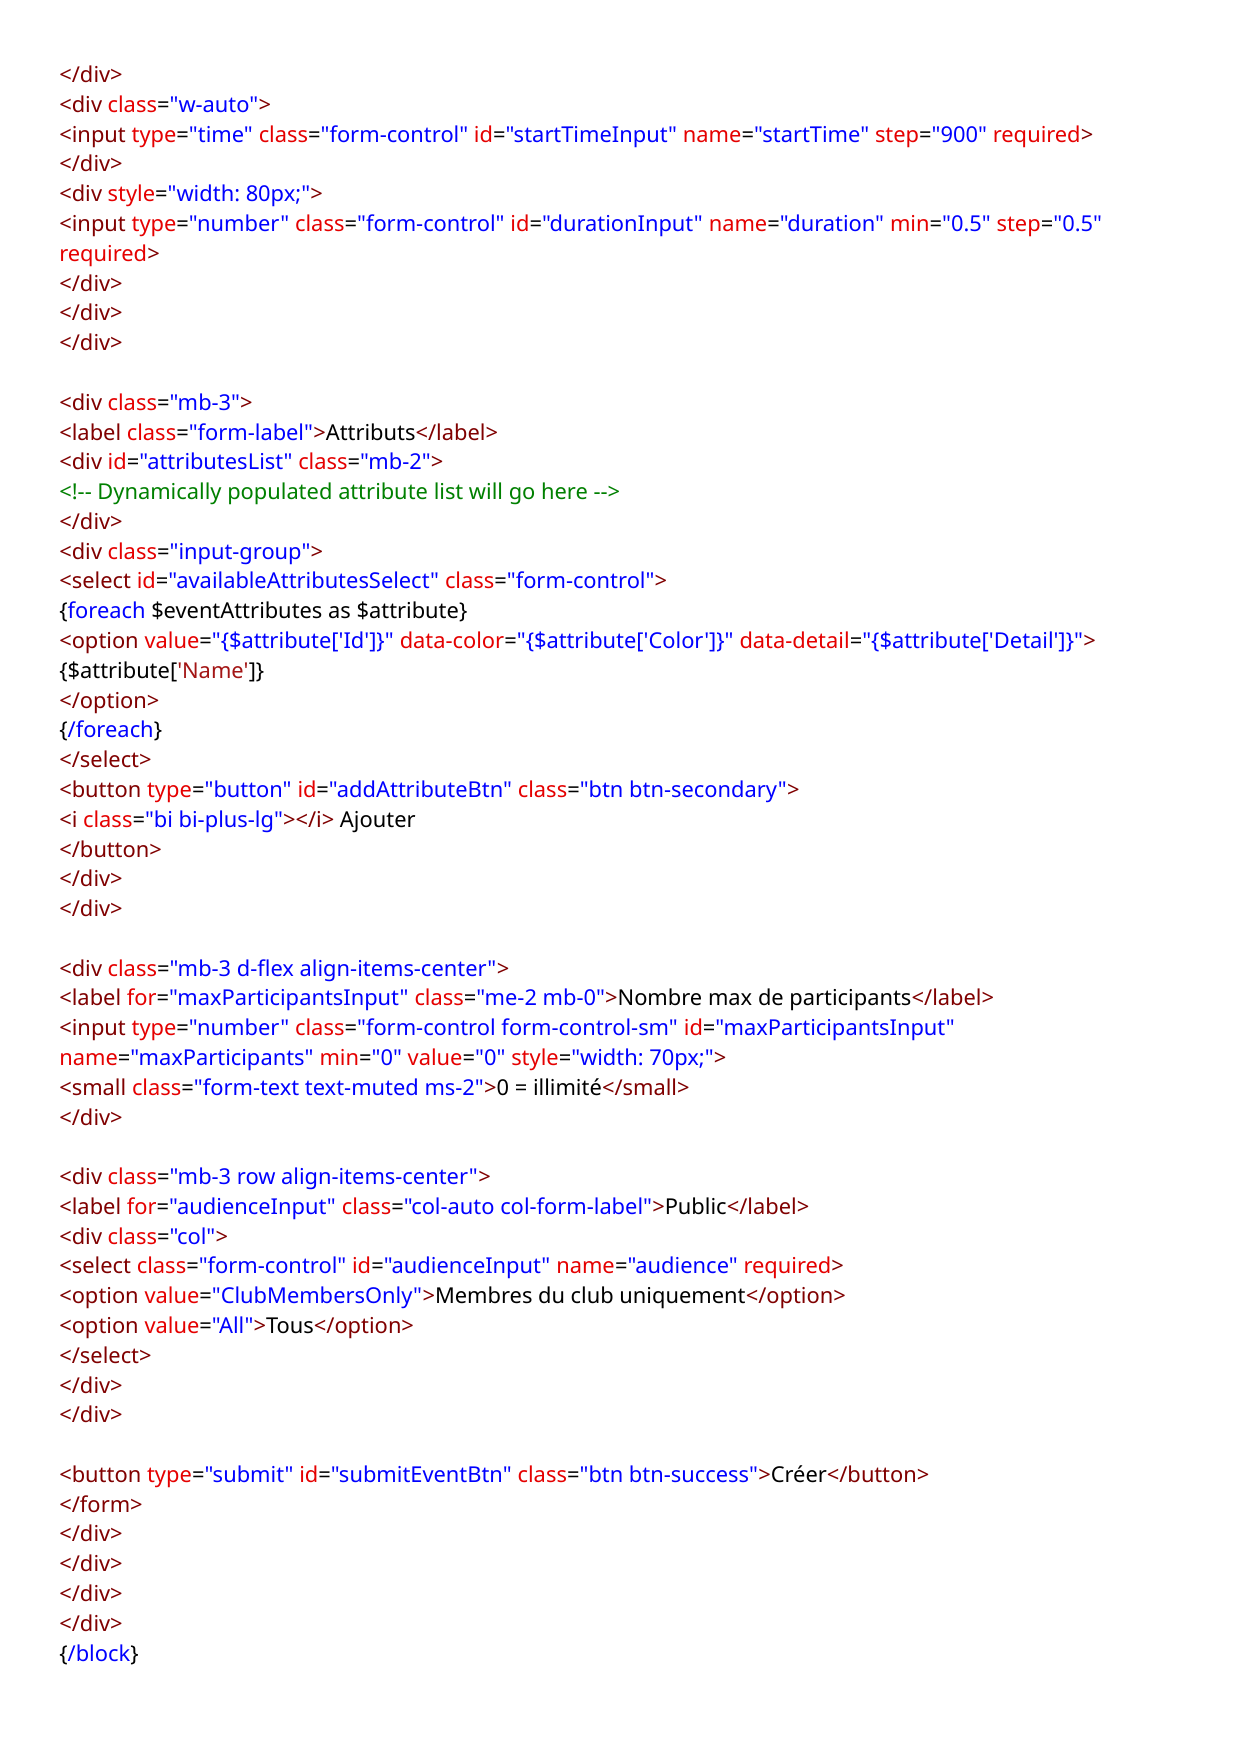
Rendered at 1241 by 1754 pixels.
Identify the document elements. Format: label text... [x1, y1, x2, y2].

text {$attribute['Name']} [59, 655, 1181, 684]
text <div class="w-auto"> [59, 89, 1181, 119]
text </button> [59, 833, 1181, 863]
text <option value="ClubMembersOnly">Membres du club uniquement</option> [59, 1280, 1181, 1310]
text <option value="{$attribute['Id']}" data-color="{$attribute['Color']}" data-detail="{$attribute['Detail']}"> [59, 625, 1181, 655]
text <button type="button" id="addAttributeBtn" class="btn btn-secondary"> [59, 774, 1181, 804]
text </div> [59, 1102, 1181, 1131]
text </div> [59, 863, 1181, 893]
text {foreach $eventAttributes as $attribute} [59, 595, 1181, 625]
text </div> [59, 1369, 1181, 1399]
text <button type="submit" id="submitEventBtn" class="btn btn-success">Créer</button> [59, 1459, 1181, 1489]
text <label for="audienceInput" class="col-auto col-form-label">Public</label> [59, 1191, 1181, 1221]
text <i class="bi bi-plus-lg"></i> Ajouter [59, 804, 1181, 833]
text </div> [59, 1578, 1181, 1608]
text <div id="attributesList" class="mb-2"> [59, 446, 1181, 476]
text </div> [59, 268, 1181, 297]
text <select id="availableAttributesSelect" class="form-control"> [59, 565, 1181, 595]
text </div> [59, 297, 1181, 327]
text <small class="form-text text-muted ms-2">0 = illimité</small> [59, 1072, 1181, 1102]
text <div style="width: 80px;"> [59, 178, 1181, 208]
text </div> [59, 1399, 1181, 1429]
text </div> [59, 1608, 1181, 1638]
text </select> [59, 744, 1181, 774]
text <!-- Dynamically populated attribute list will go here --> [59, 476, 1181, 506]
text <div class="mb-3 row align-items-center"> [59, 1161, 1181, 1191]
text <div class="input-group"> [59, 536, 1181, 565]
text <div class="mb-3"> [59, 387, 1181, 416]
text <input type="time" class="form-control" id="startTimeInput" name="startTime" step="900" required> [59, 119, 1181, 148]
text </div> [59, 59, 1181, 89]
text </div> [59, 506, 1181, 536]
text </div> [59, 327, 1181, 357]
text <input type="number" class="form-control" id="durationInput" name="duration" min="0.5" step="0.5" required> [59, 208, 1181, 268]
text {/foreach} [59, 714, 1181, 744]
text <label class="form-label">Attributs</label> [59, 416, 1181, 446]
text </div> [59, 1548, 1181, 1578]
text {/block} [59, 1638, 1181, 1667]
text </select> [59, 1340, 1181, 1369]
text <option value="All">Tous</option> [59, 1310, 1181, 1340]
text <label for="maxParticipantsInput" class="me-2 mb-0">Nombre max de participants</label> [59, 982, 1181, 1012]
text </div> [59, 893, 1181, 923]
text <input type="number" class="form-control form-control-sm" id="maxParticipantsInput" name="maxParticipants" min="0" value="0" style="width: 70px;"> [59, 1012, 1181, 1072]
text </div> [59, 148, 1181, 178]
text <div class="col"> [59, 1221, 1181, 1250]
text <select class="form-control" id="audienceInput" name="audience" required> [59, 1250, 1181, 1280]
text </form> [59, 1489, 1181, 1518]
text </div> [59, 1518, 1181, 1548]
text <div class="mb-3 d-flex align-items-center"> [59, 953, 1181, 982]
text </option> [59, 684, 1181, 714]
